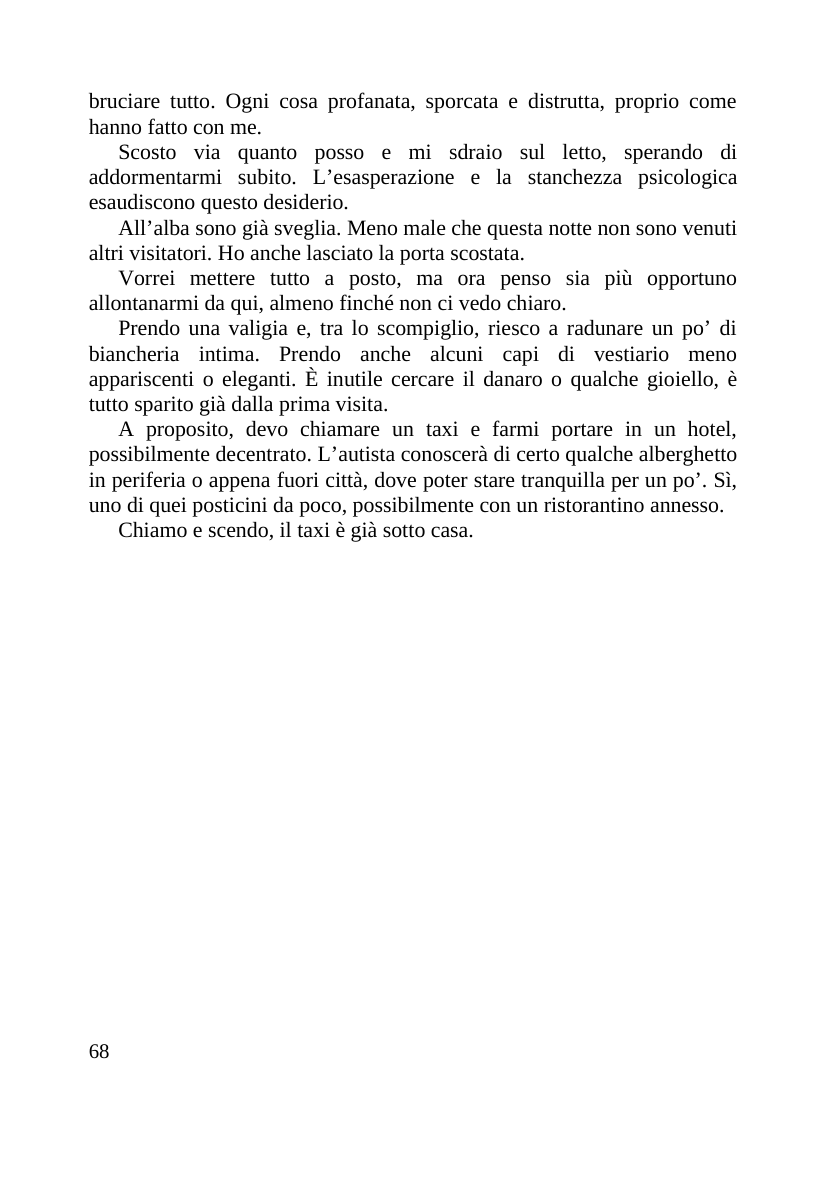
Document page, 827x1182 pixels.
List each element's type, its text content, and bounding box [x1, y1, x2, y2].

text Vorrei mettere tutto a posto, ma ora penso sia più opportuno allontanarmi da qui, almeno finché non ci vedo chiaro. [88, 265, 738, 315]
text Scosto via quanto posso e mi sdraio sul letto, sperando di addormentarmi subito. L’esasperazione e la stanchezza psicologica esaudiscono questo desiderio. [88, 139, 738, 214]
text bruciare tutto. Ogni cosa profanata, sporcata e distrutta, proprio come hanno fatto con me. [88, 88, 738, 139]
text A proposito, devo chiamare un taxi e farmi portare in un hotel, possibilmente decentrato. L’autista conoscerà di certo qualche alberghetto in periferia o appena fuori città, dove poter stare tranquilla per un po’. Sì, uno di quei posticini da poco, possibilmente con un ristorantino annesso. [88, 416, 738, 517]
text All’alba sono già sveglia. Meno male che questa notte non sono venuti altri visitatori. Ho anche lasciato la porta scostata. [88, 214, 738, 265]
text Prendo una valigia e, tra lo scompiglio, riesco a radunare un po’ di biancheria intima. Prendo anche alcuni capi di vestiario meno appariscenti o eleganti. È inutile cercare il danaro o qualche gioiello, è tutto sparito già dalla prima visita. [88, 315, 738, 416]
text Chiamo e scendo, il taxi è già sotto casa. [88, 517, 738, 542]
